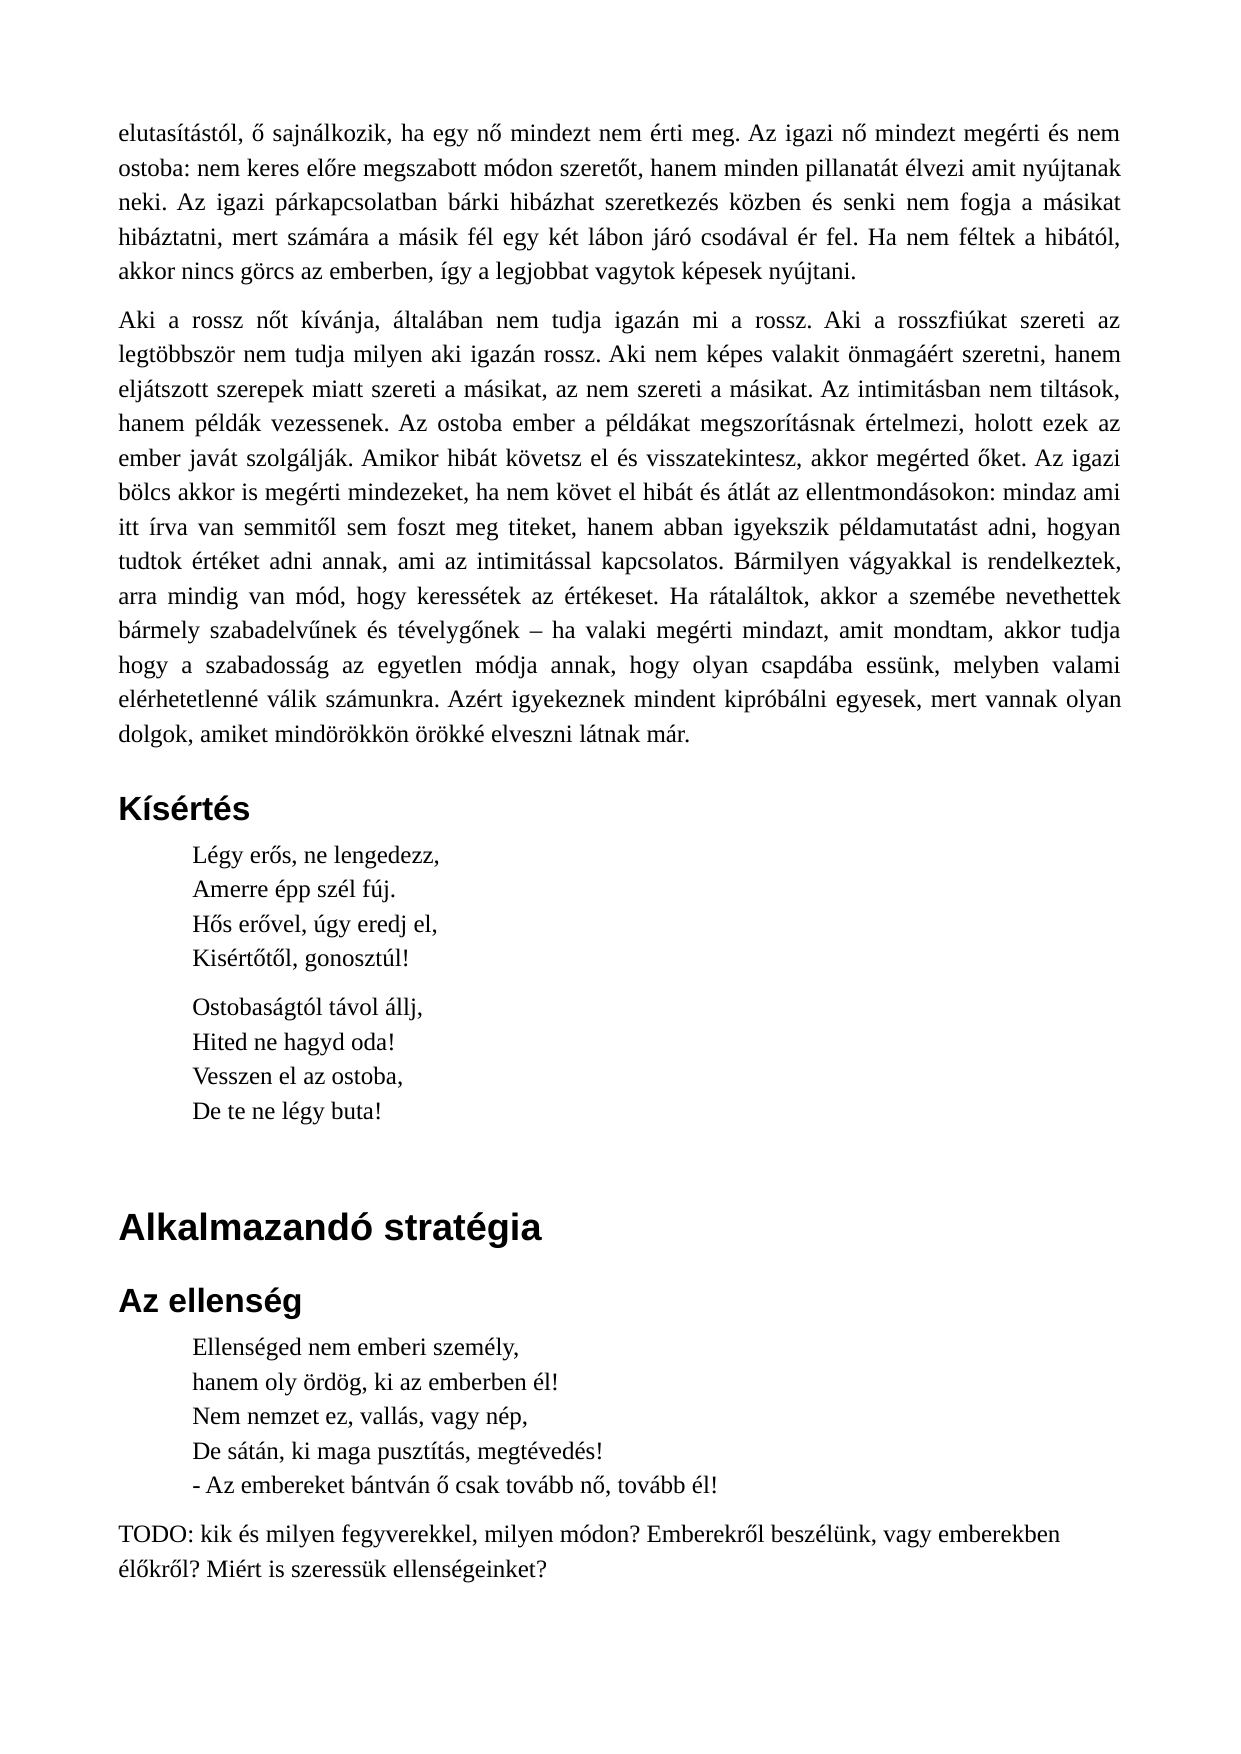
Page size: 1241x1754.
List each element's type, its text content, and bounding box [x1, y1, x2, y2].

subtitle Alkalmazandó stratégia [118, 1204, 1122, 1248]
text Légy erős, ne lengedezz, Amerre épp szél fúj. Hős erővel, úgy eredj el, Kisértőtől, gonosztúl! [118, 840, 1122, 972]
text TODO: kik és milyen fegyverekkel, milyen módon? Emberekről beszélünk, vagy emberekben élőkről? Miért is szeressük ellenségeinket? [118, 1519, 1122, 1583]
subtitle Az ellenség [118, 1281, 1122, 1320]
text elutasítástól, ő sajnálkozik, ha egy nő mindezt nem érti meg. Az igazi nő mindezt megérti és nem ostoba: nem keres előre megszabott módon szeretőt, hanem minden pillanatát élvezi amit nyújtanak neki. Az igazi párkapcsolatban bárki hibázhat szeretkezés közben és senki nem fogja a másikat hibáztatni, mert számára a másik fél egy két lábon járó csodával ér fel. Ha nem féltek a hibától, akkor nincs görcs az emberben, így a legjobbat vagytok képesek nyújtani. [118, 118, 1122, 285]
text Ellenséged nem emberi személy, hanem oly ördög, ki az emberben él! Nem nemzet ez, vallás, vagy nép, De sátán, ki maga pusztítás, megtévedés! - Az embereket bántván ő csak tovább nő, tovább él! [118, 1332, 1122, 1499]
text Ostobaságtól távol állj, Hited ne hagyd oda! Vesszen el az ostoba, De te ne légy buta! [118, 992, 1122, 1159]
subtitle Kísértés [118, 789, 1122, 827]
text Aki a rossz nőt kívánja, általában nem tudja igazán mi a rossz. Aki a rosszfiúkat szereti az legtöbbször nem tudja milyen aki igazán rossz. Aki nem képes valakit önmagáért szeretni, hanem eljátszott szerepek miatt szereti a másikat, az nem szereti a másikat. Az intimitásban nem tiltások, hanem példák vezessenek. Az ostoba ember a példákat megszorításnak értelmezi, holott ezek az ember javát szolgálják. Amikor hibát követsz el és visszatekintesz, akkor megérted őket. Az igazi bölcs akkor is megérti mindezeket, ha nem követ el hibát és átlát az ellentmondásokon: mindaz ami itt írva van semmitől sem foszt meg titeket, hanem abban igyekszik példamutatást adni, hogyan tudtok értéket adni annak, ami az intimitással kapcsolatos. Bármilyen vágyakkal is rendelkeztek, arra mindig van mód, hogy keressétek az értékeset. Ha rátaláltok, akkor a szemébe nevethettek bármely szabadelvűnek és tévelygőnek – ha valaki megérti mindazt, amit mondtam, akkor tudja hogy a szabadosság az egyetlen módja annak, hogy olyan csapdába essünk, melyben valami elérhetetlenné válik számunkra. Azért igyekeznek mindent kipróbálni egyesek, mert vannak olyan dolgok, amiket mindörökkön örökké elveszni látnak már. [118, 305, 1122, 748]
